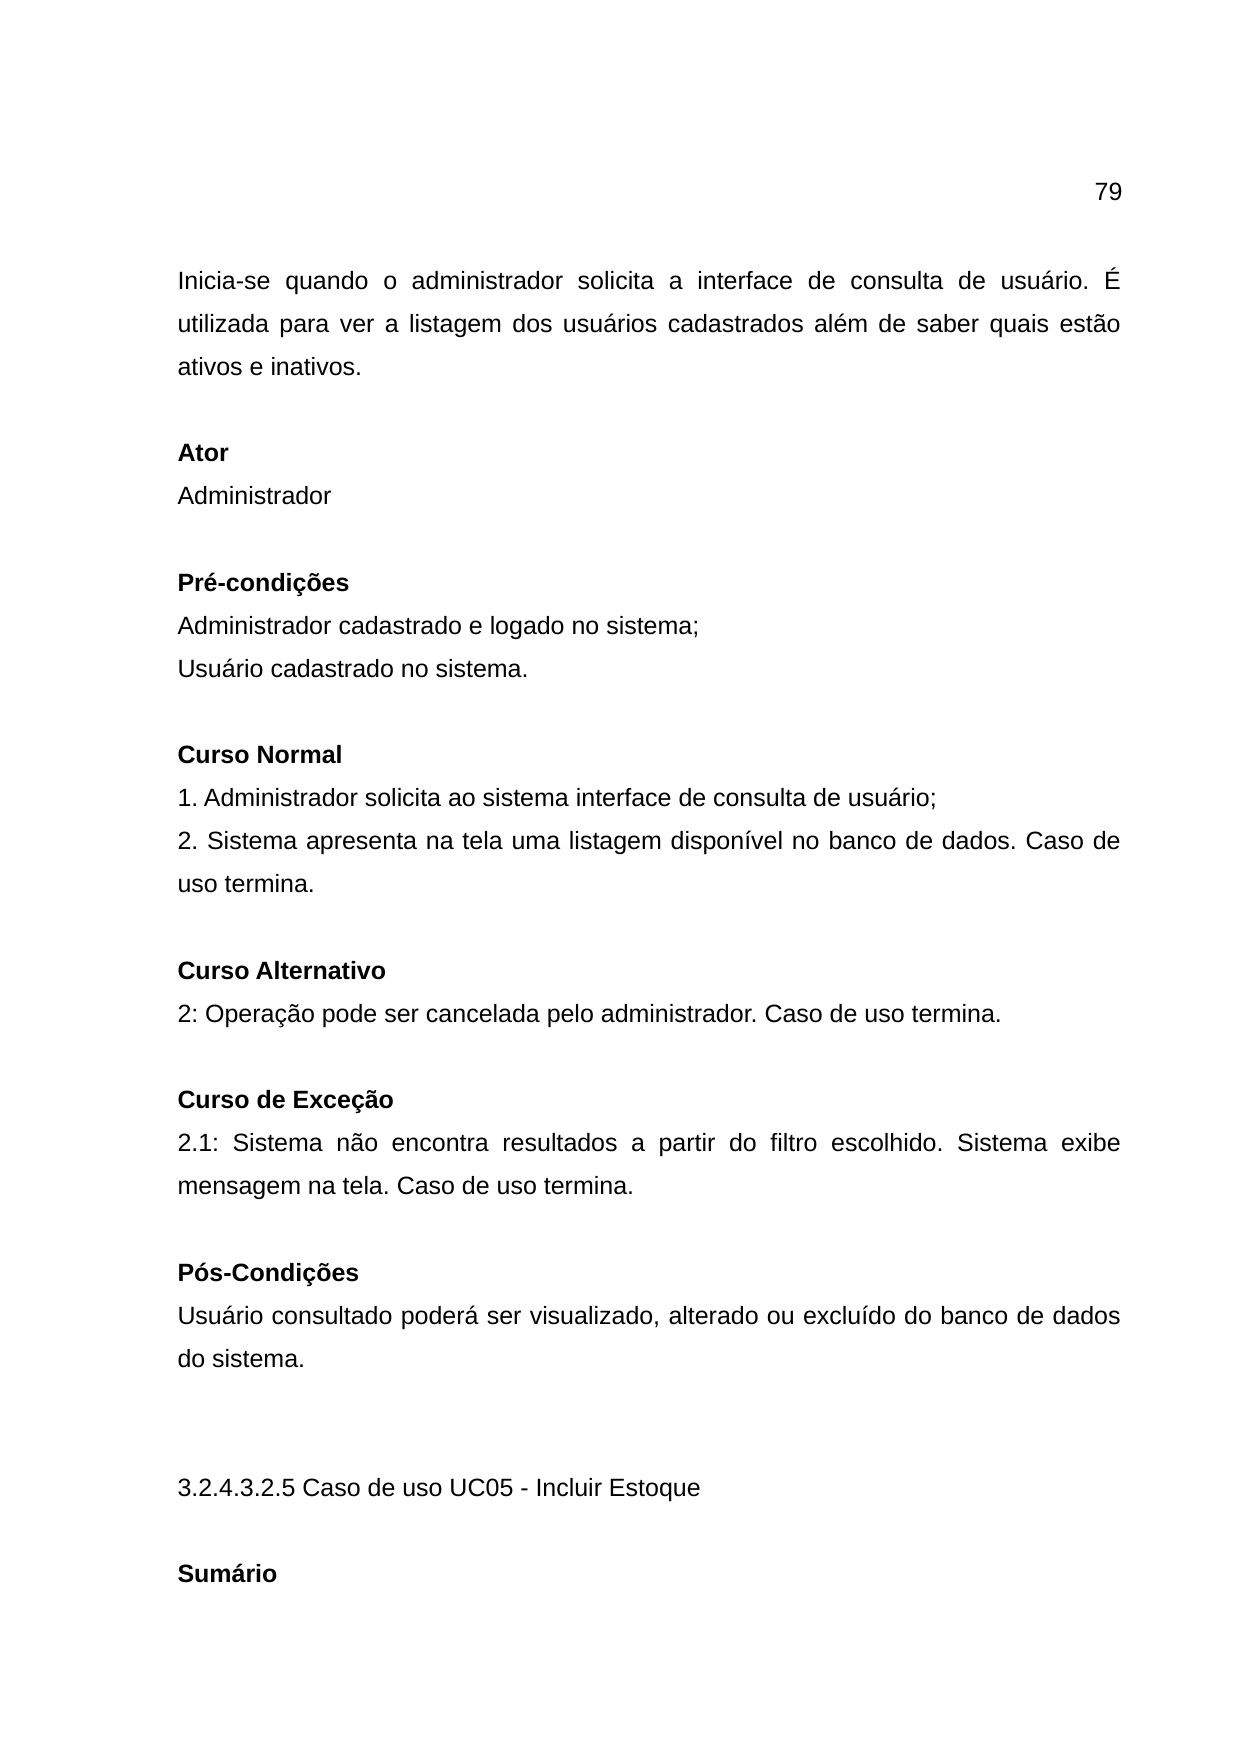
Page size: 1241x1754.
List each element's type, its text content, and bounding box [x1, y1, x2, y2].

text Curso Alternativo [177, 956, 1122, 984]
text Inicia-se quando o administrador solicita a interface de consulta de usuário. É utilizada para ver a listagem dos usuários cadastrados além de saber quais estão ativos e inativos. [177, 266, 1122, 381]
text Usuário cadastrado no sistema. [177, 654, 1122, 683]
text Curso de Exceção [177, 1085, 1122, 1114]
text Usuário consultado poderá ser visualizado, alterado ou excluído do banco de dados do sistema. [177, 1301, 1122, 1373]
text Pré-condições [177, 568, 1122, 596]
text Administrador cadastrado e logado no sistema; [177, 611, 1122, 639]
text 2.1: Sistema não encontra resultados a partir do filtro escolhido. Sistema exibe mensagem na tela. Caso de uso termina. [177, 1128, 1122, 1200]
text Ator [177, 438, 1122, 467]
text Administrador [177, 481, 1122, 510]
text Sumário [177, 1559, 1122, 1588]
text 2: Operação pode ser cancelada pelo administrador. Caso de uso termina. [177, 999, 1122, 1028]
text 3.2.4.3.2.5 Caso de uso UC05 - Incluir Estoque [177, 1473, 1122, 1502]
text 1. Administrador solicita ao sistema interface de consulta de usuário; [177, 783, 1122, 812]
text Curso Normal [177, 740, 1122, 769]
text 2. Sistema apresenta na tela uma listagem disponível no banco de dados. Caso de uso termina. [177, 826, 1122, 898]
text Pós-Condições [177, 1258, 1122, 1286]
